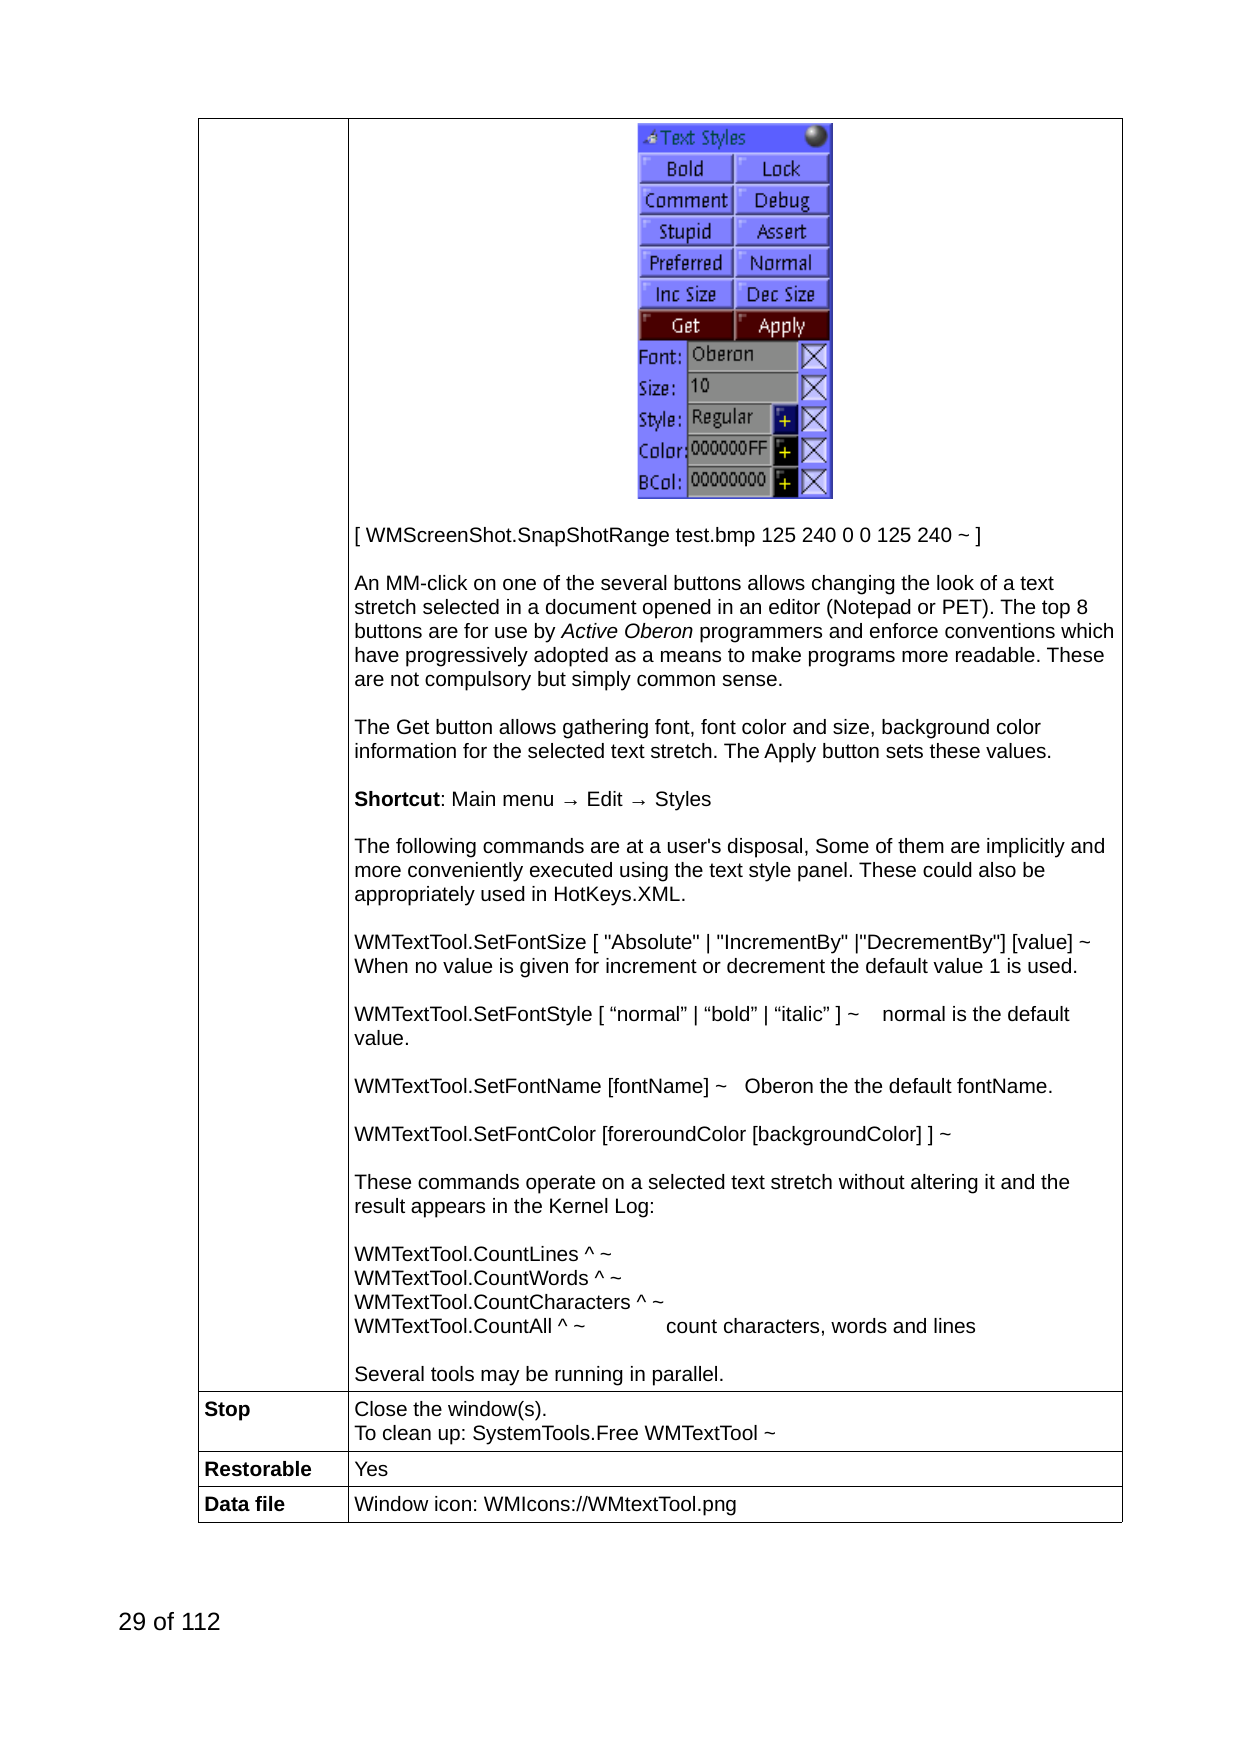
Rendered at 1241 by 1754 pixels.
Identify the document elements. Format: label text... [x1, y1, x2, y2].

table_cell Stop [199, 1392, 348, 1451]
table_cell Data file [199, 1487, 348, 1522]
table_cell Close the window(s). To clean up: SystemTools.Free WMTextTool ~ [349, 1392, 1122, 1451]
picture [637, 123, 833, 499]
table_cell [ WMScreenShot.SnapShotRange test.bmp 125 240 0 0 125 240 ~ ] An MM-click on one of the several buttons allows changing the look of a text stretch selected in a document opened in an editor (Notepad or PET). The top 8 buttons are for use by Active Oberon programmers and enforce conventions which have progressively adopted as a means to make programs more readable. These are not compulsory but simply common sense. The Get button allows gathering font, font color and size, background color information for the selected text stretch. The Apply button sets these values. Shortcut: Main menu → Edit → Styles The following commands are at a user's disposal, Some of them are implicitly and more conveniently executed using the text style panel. These could also be appropriately used in HotKeys.XML. WMTextTool.SetFontSize [ "Absolute" | "IncrementBy" |"DecrementBy"] [value] ~ When no value is given for increment or decrement the default value 1 is used. WMTextTool.SetFontStyle [ “normal” | “bold” | “italic” ] ~ normal is the default value. WMTextTool.SetFontName [fontName] ~ Oberon the the default fontName. WMTextTool.SetFontColor [foreroundColor [backgroundColor] ] ~ These commands operate on a selected text stretch without altering it and the result appears in the Kernel Log: WMTextTool.CountLines ^ ~ WMTextTool.CountWords ^ ~ WMTextTool.CountCharacters ^ ~ WMTextTool.CountAll ^ ~ count characters, words and lines Several tools may be running in parallel. [349, 119, 1122, 1391]
table_cell Restorable [199, 1452, 348, 1486]
table_cell [199, 119, 348, 1391]
table_cell Yes [349, 1452, 1122, 1486]
table_cell Window icon: WMIcons://WMtextTool.png [349, 1487, 1122, 1522]
